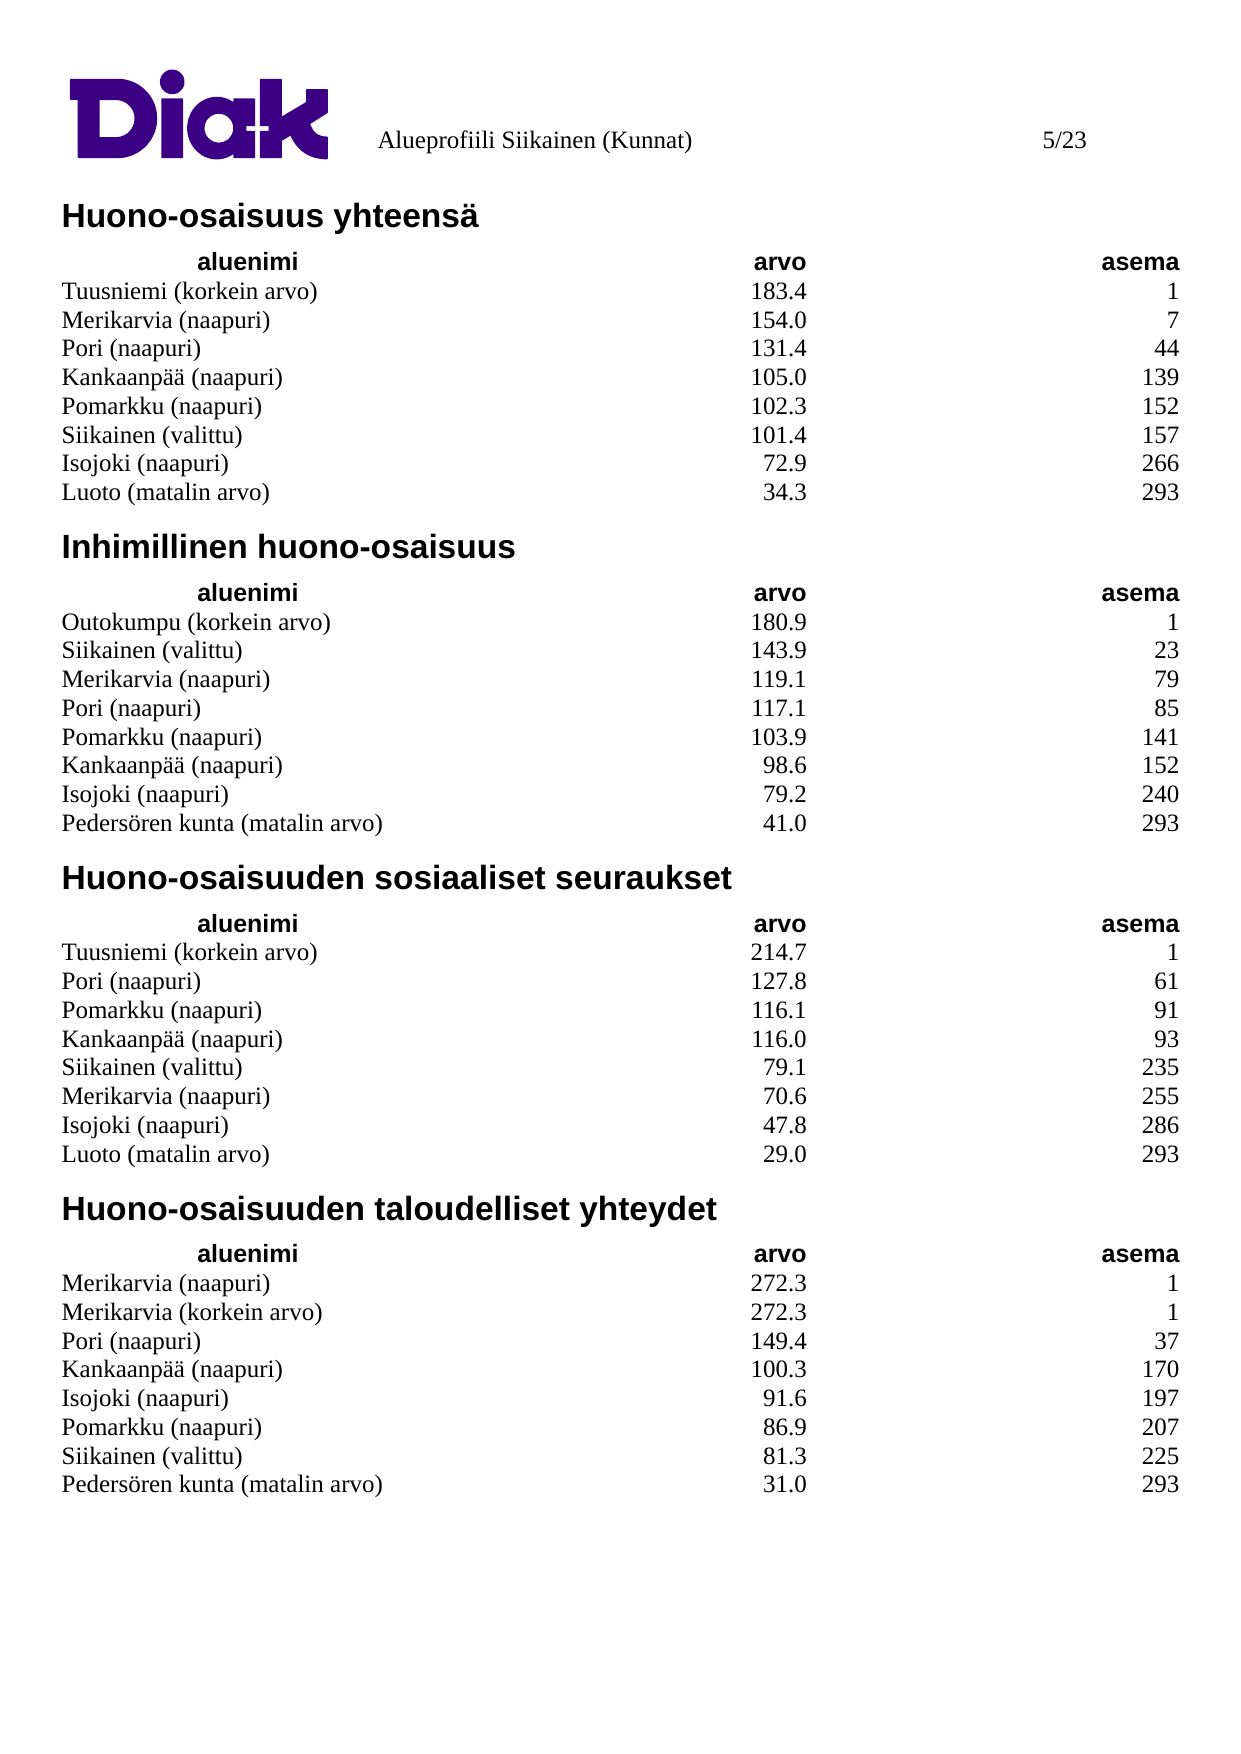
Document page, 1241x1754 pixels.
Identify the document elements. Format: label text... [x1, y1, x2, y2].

table_header asema [806, 1240, 1179, 1268]
table_cell 86.9 [434, 1412, 806, 1441]
table_cell 293 [806, 1139, 1179, 1167]
table_cell Siikainen (valittu) [61, 1441, 434, 1469]
table_cell 29.0 [434, 1139, 806, 1167]
table_cell 79.1 [434, 1053, 806, 1081]
table_cell Pori (naapuri) [61, 334, 434, 362]
table_header arvo [434, 247, 806, 276]
table_cell 116.1 [434, 995, 806, 1024]
table_cell Pedersören kunta (matalin arvo) [61, 1470, 434, 1498]
table_cell 34.3 [434, 477, 806, 506]
table_cell 79 [806, 664, 1179, 693]
table_cell Isojoki (naapuri) [61, 1383, 434, 1412]
table_cell 272.3 [434, 1268, 806, 1297]
table_header arvo [434, 578, 806, 607]
subtitle Huono-osaisuuden sosiaaliset seuraukset [61, 858, 1179, 896]
table_cell Kankaanpää (naapuri) [61, 751, 434, 779]
table_cell Siikainen (valittu) [61, 420, 434, 448]
table_cell Kankaanpää (naapuri) [61, 1355, 434, 1383]
table_cell 98.6 [434, 751, 806, 779]
table_header asema [806, 247, 1179, 276]
table_cell 293 [806, 477, 1179, 506]
table_cell 293 [806, 808, 1179, 837]
table_cell Pomarkku (naapuri) [61, 391, 434, 420]
table_cell 61 [806, 966, 1179, 995]
table_cell 255 [806, 1081, 1179, 1110]
table_cell 93 [806, 1024, 1179, 1052]
table_cell Pomarkku (naapuri) [61, 722, 434, 751]
table_cell 170 [806, 1355, 1179, 1383]
table_cell 79.2 [434, 779, 806, 808]
table_header aluenimi [61, 247, 434, 276]
table_cell Pomarkku (naapuri) [61, 1412, 434, 1441]
table_header arvo [434, 1240, 806, 1268]
table_cell 116.0 [434, 1024, 806, 1052]
table_cell 1 [806, 938, 1179, 966]
table_cell 272.3 [434, 1297, 806, 1326]
table_cell 1 [806, 1297, 1179, 1326]
table_cell Kankaanpää (naapuri) [61, 362, 434, 391]
table_cell 286 [806, 1110, 1179, 1139]
table_cell Pori (naapuri) [61, 966, 434, 995]
table_cell 139 [806, 362, 1179, 391]
table_cell 47.8 [434, 1110, 806, 1139]
table_cell Luoto (matalin arvo) [61, 1139, 434, 1167]
table_header arvo [434, 909, 806, 937]
table_cell 131.4 [434, 334, 806, 362]
subtitle Inhimillinen huono-osaisuus [61, 527, 1179, 566]
table_cell 91.6 [434, 1383, 806, 1412]
table_cell 81.3 [434, 1441, 806, 1469]
table_cell 41.0 [434, 808, 806, 837]
table_cell 293 [806, 1470, 1179, 1498]
table_header aluenimi [61, 909, 434, 937]
table_cell Luoto (matalin arvo) [61, 477, 434, 506]
table_cell 31.0 [434, 1470, 806, 1498]
table_header aluenimi [61, 578, 434, 607]
table_cell 105.0 [434, 362, 806, 391]
table_header aluenimi [61, 1240, 434, 1268]
table_cell 152 [806, 751, 1179, 779]
table_cell Outokumpu (korkein arvo) [61, 607, 434, 636]
table_cell Siikainen (valittu) [61, 1053, 434, 1081]
table_cell 1 [806, 1268, 1179, 1297]
table_cell Tuusniemi (korkein arvo) [61, 276, 434, 305]
table_cell 154.0 [434, 305, 806, 333]
table_cell 100.3 [434, 1355, 806, 1383]
table_cell 103.9 [434, 722, 806, 751]
table_cell 72.9 [434, 449, 806, 477]
table_cell Pedersören kunta (matalin arvo) [61, 808, 434, 837]
table_cell 117.1 [434, 693, 806, 722]
table_cell Siikainen (valittu) [61, 636, 434, 664]
table_cell Merikarvia (korkein arvo) [61, 1297, 434, 1326]
subtitle Huono-osaisuus yhteensä [61, 196, 1179, 235]
table_cell Kankaanpää (naapuri) [61, 1024, 434, 1052]
table_cell 119.1 [434, 664, 806, 693]
table_cell 152 [806, 391, 1179, 420]
table_cell Tuusniemi (korkein arvo) [61, 938, 434, 966]
table_header asema [806, 909, 1179, 937]
table_cell 240 [806, 779, 1179, 808]
table_cell 183.4 [434, 276, 806, 305]
table_cell Isojoki (naapuri) [61, 1110, 434, 1139]
table_cell 197 [806, 1383, 1179, 1412]
table_cell 207 [806, 1412, 1179, 1441]
table_cell 149.4 [434, 1326, 806, 1354]
table_cell 102.3 [434, 391, 806, 420]
table_cell 1 [806, 276, 1179, 305]
table_cell Merikarvia (naapuri) [61, 664, 434, 693]
table_cell 225 [806, 1441, 1179, 1469]
table_cell 7 [806, 305, 1179, 333]
table_cell 180.9 [434, 607, 806, 636]
table_cell Isojoki (naapuri) [61, 779, 434, 808]
table_cell 23 [806, 636, 1179, 664]
table_cell 235 [806, 1053, 1179, 1081]
table_cell 44 [806, 334, 1179, 362]
table_cell Merikarvia (naapuri) [61, 1268, 434, 1297]
table_cell 37 [806, 1326, 1179, 1354]
table_cell Merikarvia (naapuri) [61, 305, 434, 333]
table_cell 157 [806, 420, 1179, 448]
table_cell 85 [806, 693, 1179, 722]
table_cell 1 [806, 607, 1179, 636]
table_cell Pori (naapuri) [61, 693, 434, 722]
table_cell 91 [806, 995, 1179, 1024]
table_cell 70.6 [434, 1081, 806, 1110]
table_cell 101.4 [434, 420, 806, 448]
subtitle Huono-osaisuuden taloudelliset yhteydet [61, 1188, 1179, 1227]
table_cell Pomarkku (naapuri) [61, 995, 434, 1024]
table_cell 141 [806, 722, 1179, 751]
table_cell 127.8 [434, 966, 806, 995]
table_cell 214.7 [434, 938, 806, 966]
table_cell 143.9 [434, 636, 806, 664]
table_cell Isojoki (naapuri) [61, 449, 434, 477]
table_header asema [806, 578, 1179, 607]
table_cell 266 [806, 449, 1179, 477]
table_cell Pori (naapuri) [61, 1326, 434, 1354]
table_cell Merikarvia (naapuri) [61, 1081, 434, 1110]
